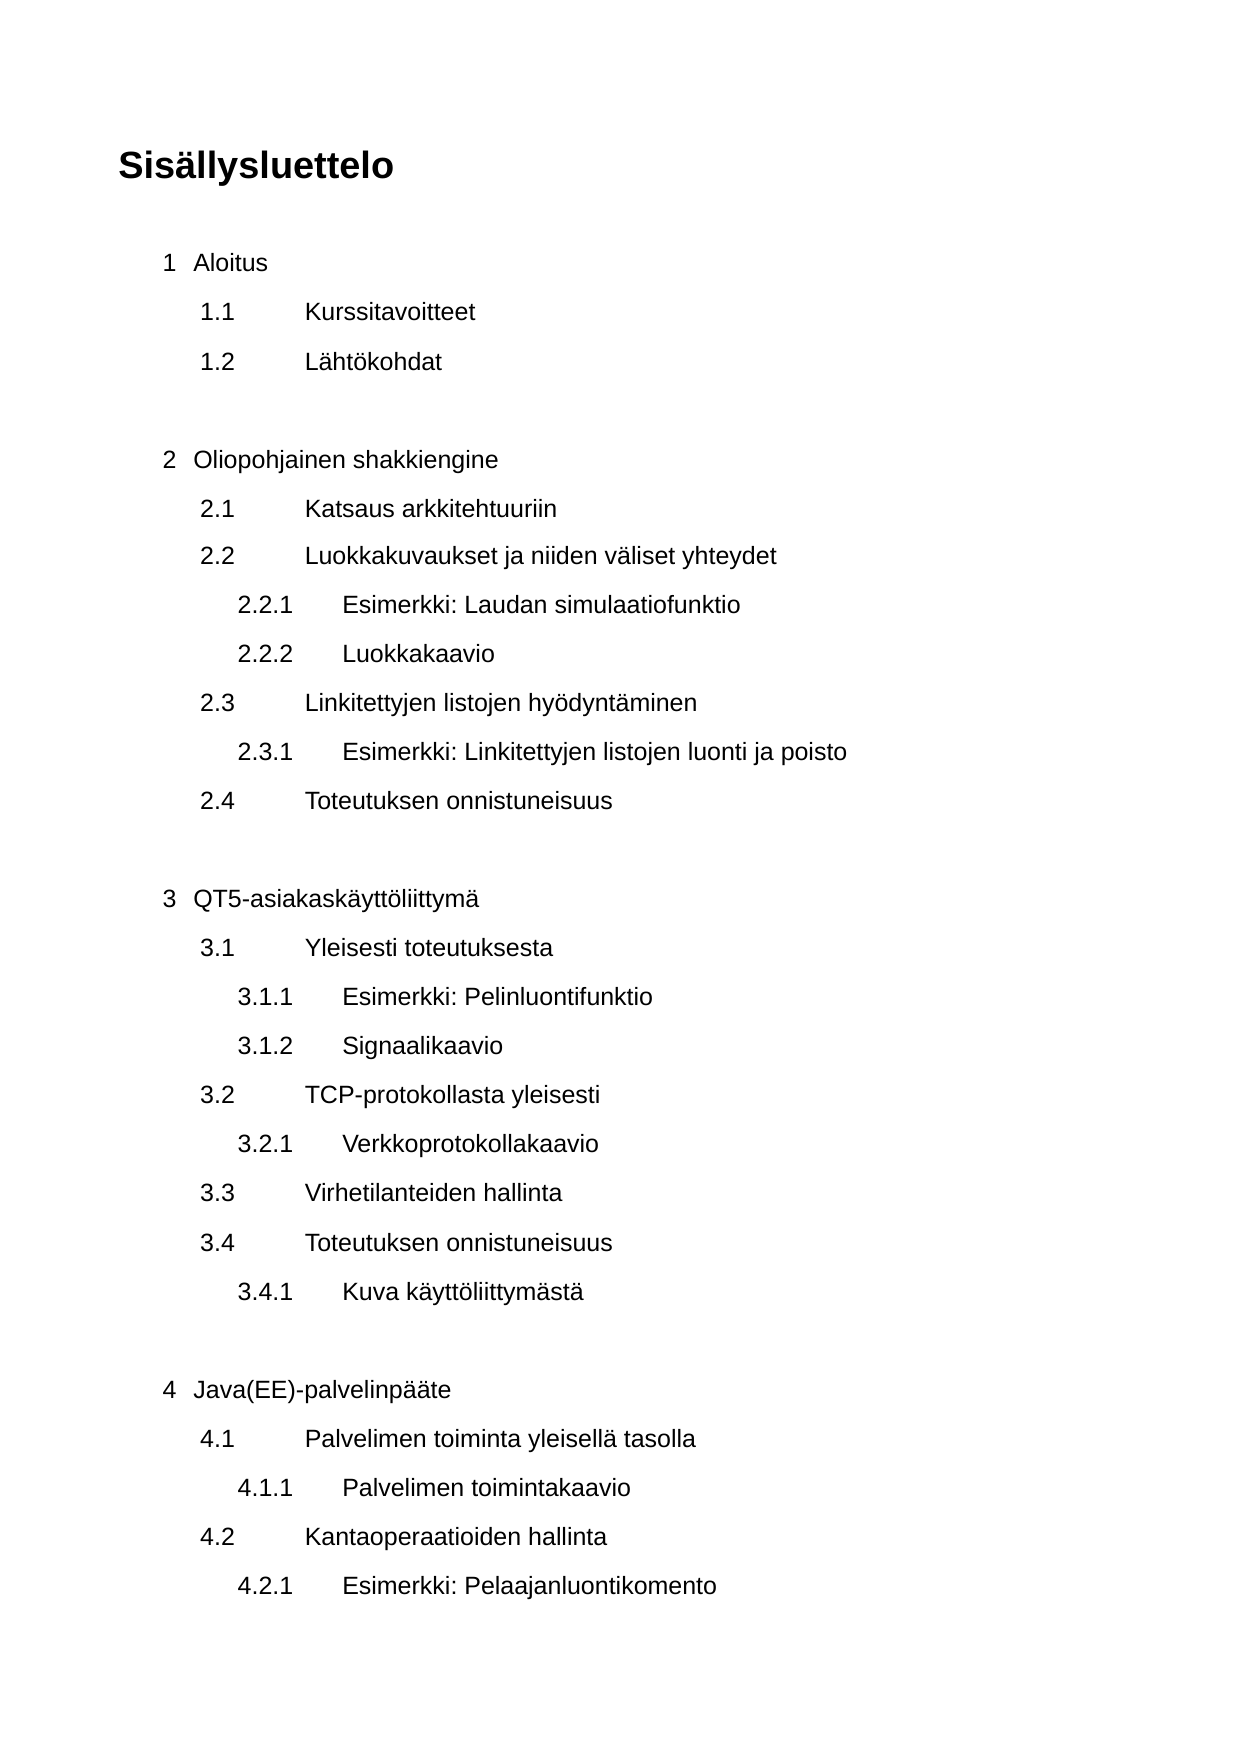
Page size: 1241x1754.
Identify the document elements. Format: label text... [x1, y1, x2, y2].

list Lähtökohdat [193, 346, 1122, 375]
list Toteutuksen onnistuneisuus [193, 1227, 1122, 1256]
list Linkitettyjen listojen hyödyntäminen [193, 688, 1122, 717]
list Virhetilanteiden hallinta [193, 1178, 1122, 1207]
subtitle Sisällysluettelo [118, 143, 1122, 187]
list Oliopohjainen shakkiengine [156, 444, 1122, 473]
list Esimerkki: Pelinluontifunktio [231, 982, 1122, 1011]
list Aloitus [156, 248, 1122, 277]
list Palvelimen toiminta yleisellä tasolla [193, 1424, 1122, 1452]
list Esimerkki: Linkitettyjen listojen luonti ja poisto [231, 737, 1122, 766]
list Java(EE)-palvelinpääte [156, 1375, 1122, 1403]
list Kuva käyttöliittymästä [231, 1277, 1122, 1305]
list Signaalikaavio [231, 1031, 1122, 1060]
list Katsaus arkkitehtuuriin [193, 494, 1122, 522]
list Kantaoperaatioiden hallinta [193, 1522, 1122, 1551]
list Yleisesti toteutuksesta [193, 933, 1122, 962]
list Luokkakaavio [231, 639, 1122, 667]
list Verkkoprotokollakaavio [231, 1129, 1122, 1158]
list Palvelimen toimintakaavio [231, 1473, 1122, 1502]
list Kurssitavoitteet [193, 297, 1122, 326]
list QT5-asiakaskäyttöliittymä [156, 884, 1122, 913]
list Esimerkki: Laudan simulaatiofunktio [231, 590, 1122, 618]
list TCP-protokollasta yleisesti [193, 1080, 1122, 1109]
list Toteutuksen onnistuneisuus [193, 786, 1122, 815]
list Luokkakuvaukset ja niiden väliset yhteydet [193, 541, 1122, 569]
list Esimerkki: Pelaajanluontikomento [231, 1571, 1122, 1600]
